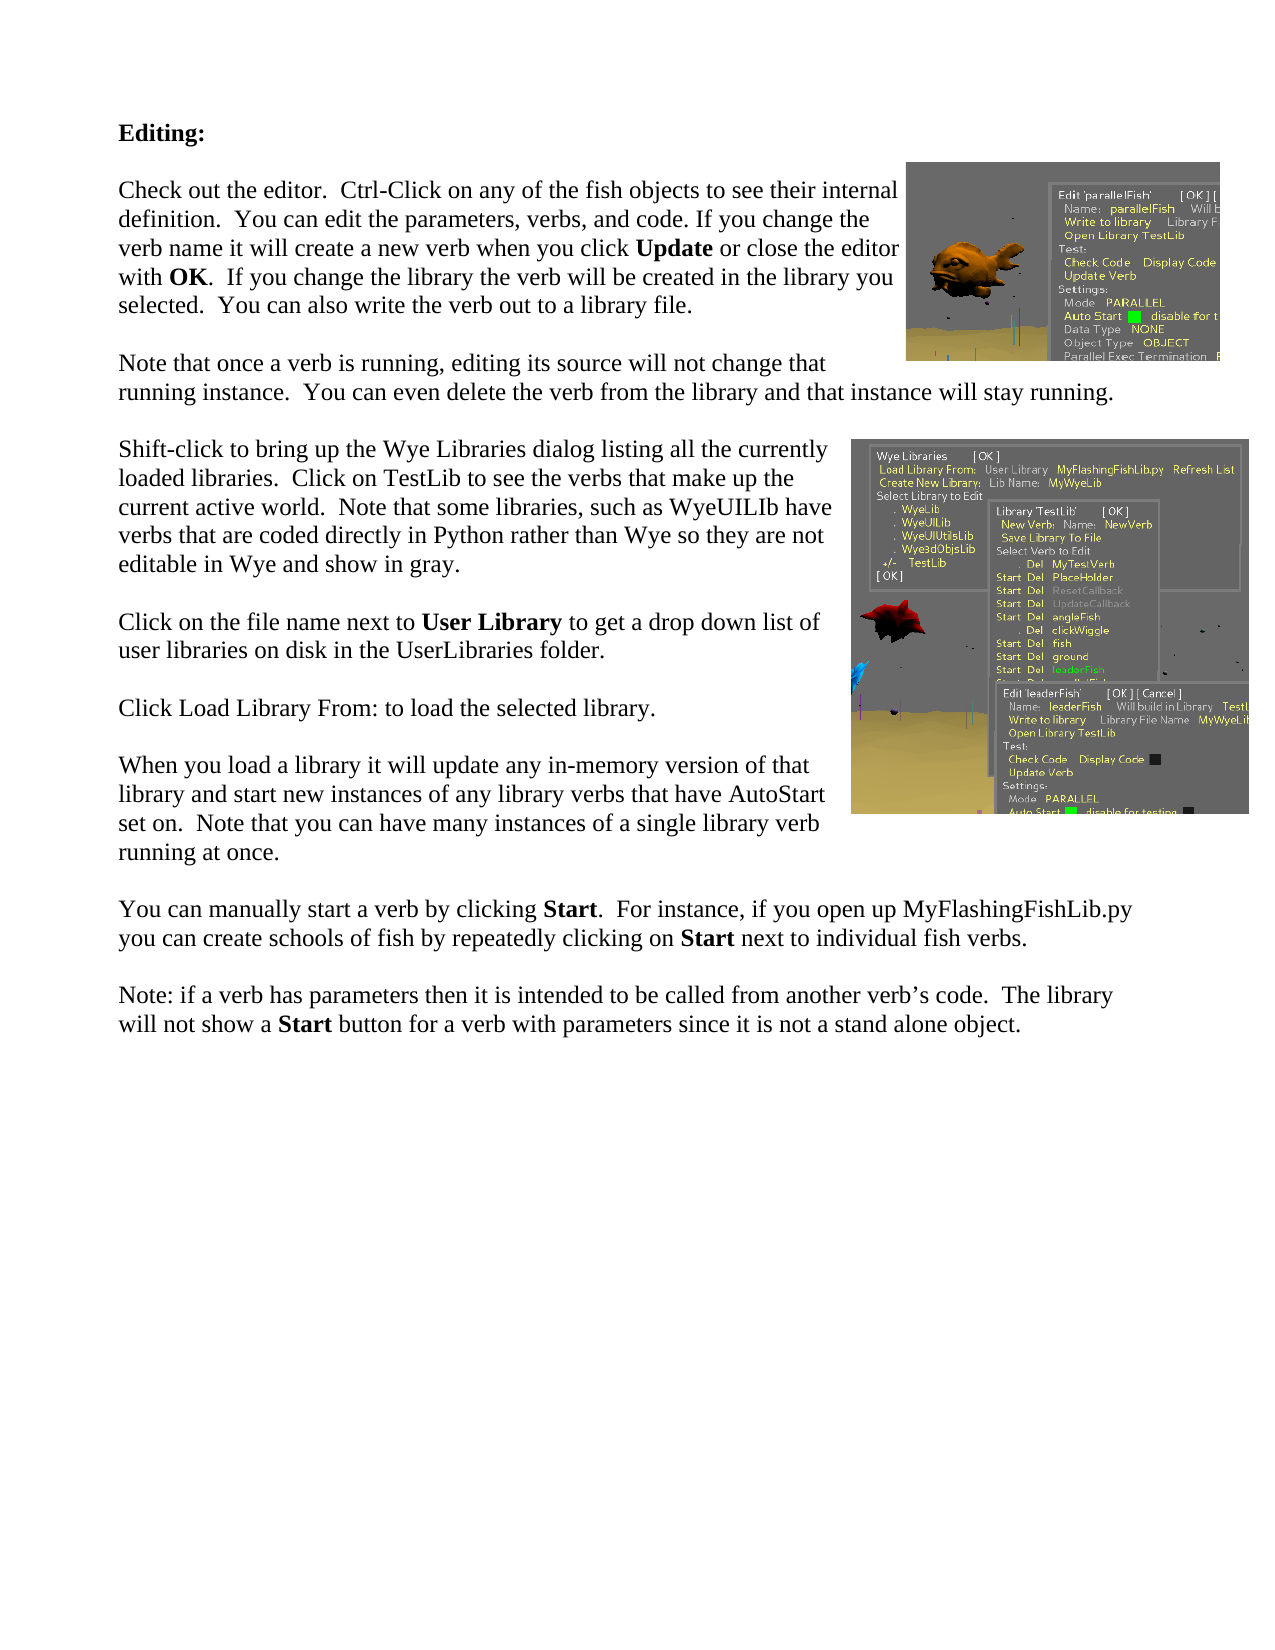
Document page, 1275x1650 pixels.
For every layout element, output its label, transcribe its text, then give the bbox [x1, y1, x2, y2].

picture [851, 439, 1249, 814]
text Shift-click to bring up the Wye Libraries dialog listing all the currently loaded libraries. Click on TestLib to see the verbs that make up the current active world. Note that some libraries, such as WyeUILIb have verbs that are coded directly in Python rather than Wye so they are not editable in Wye and show in gray. [118, 434, 1157, 578]
picture [851, 670, 859, 685]
text You can manually start a verb by clicking Start. For instance, if you open up MyFlashingFishLib.py you can create schools of fish by repeatedly clicking on Start next to individual fish verbs. [118, 894, 1157, 952]
text Check out the editor. Ctrl-Click on any of the fish objects to see their internal definition. You can edit the parameters, verbs, and code. If you change the verb name it will create a new verb when you click Update or close the editor with OK. If you change the library the verb will be created in the library you selected. You can also write the verb out to a library file. [118, 176, 905, 319]
text Note: if a verb has parameters then it is intended to be called from another verb’s code. The library will not show a Start button for a verb with parameters since it is not a stand alone object. [118, 981, 1157, 1038]
text Editing: [118, 118, 1157, 147]
text Click Load Library From: to load the selected library. [118, 693, 851, 722]
picture [905, 162, 1220, 361]
text When you load a library it will update any in-memory version of that library and start new instances of any library verbs that have AutoStart set on. Note that you can have many instances of a single library verb running at once. [118, 751, 1157, 866]
text Note that once a verb is running, editing its source will not change that running instance. You can even delete the verb from the library and that instance will stay running. [118, 348, 1157, 406]
text Click on the file name next to User Library to get a drop down list of user libraries on disk in the UserLibraries folder. [118, 607, 851, 664]
